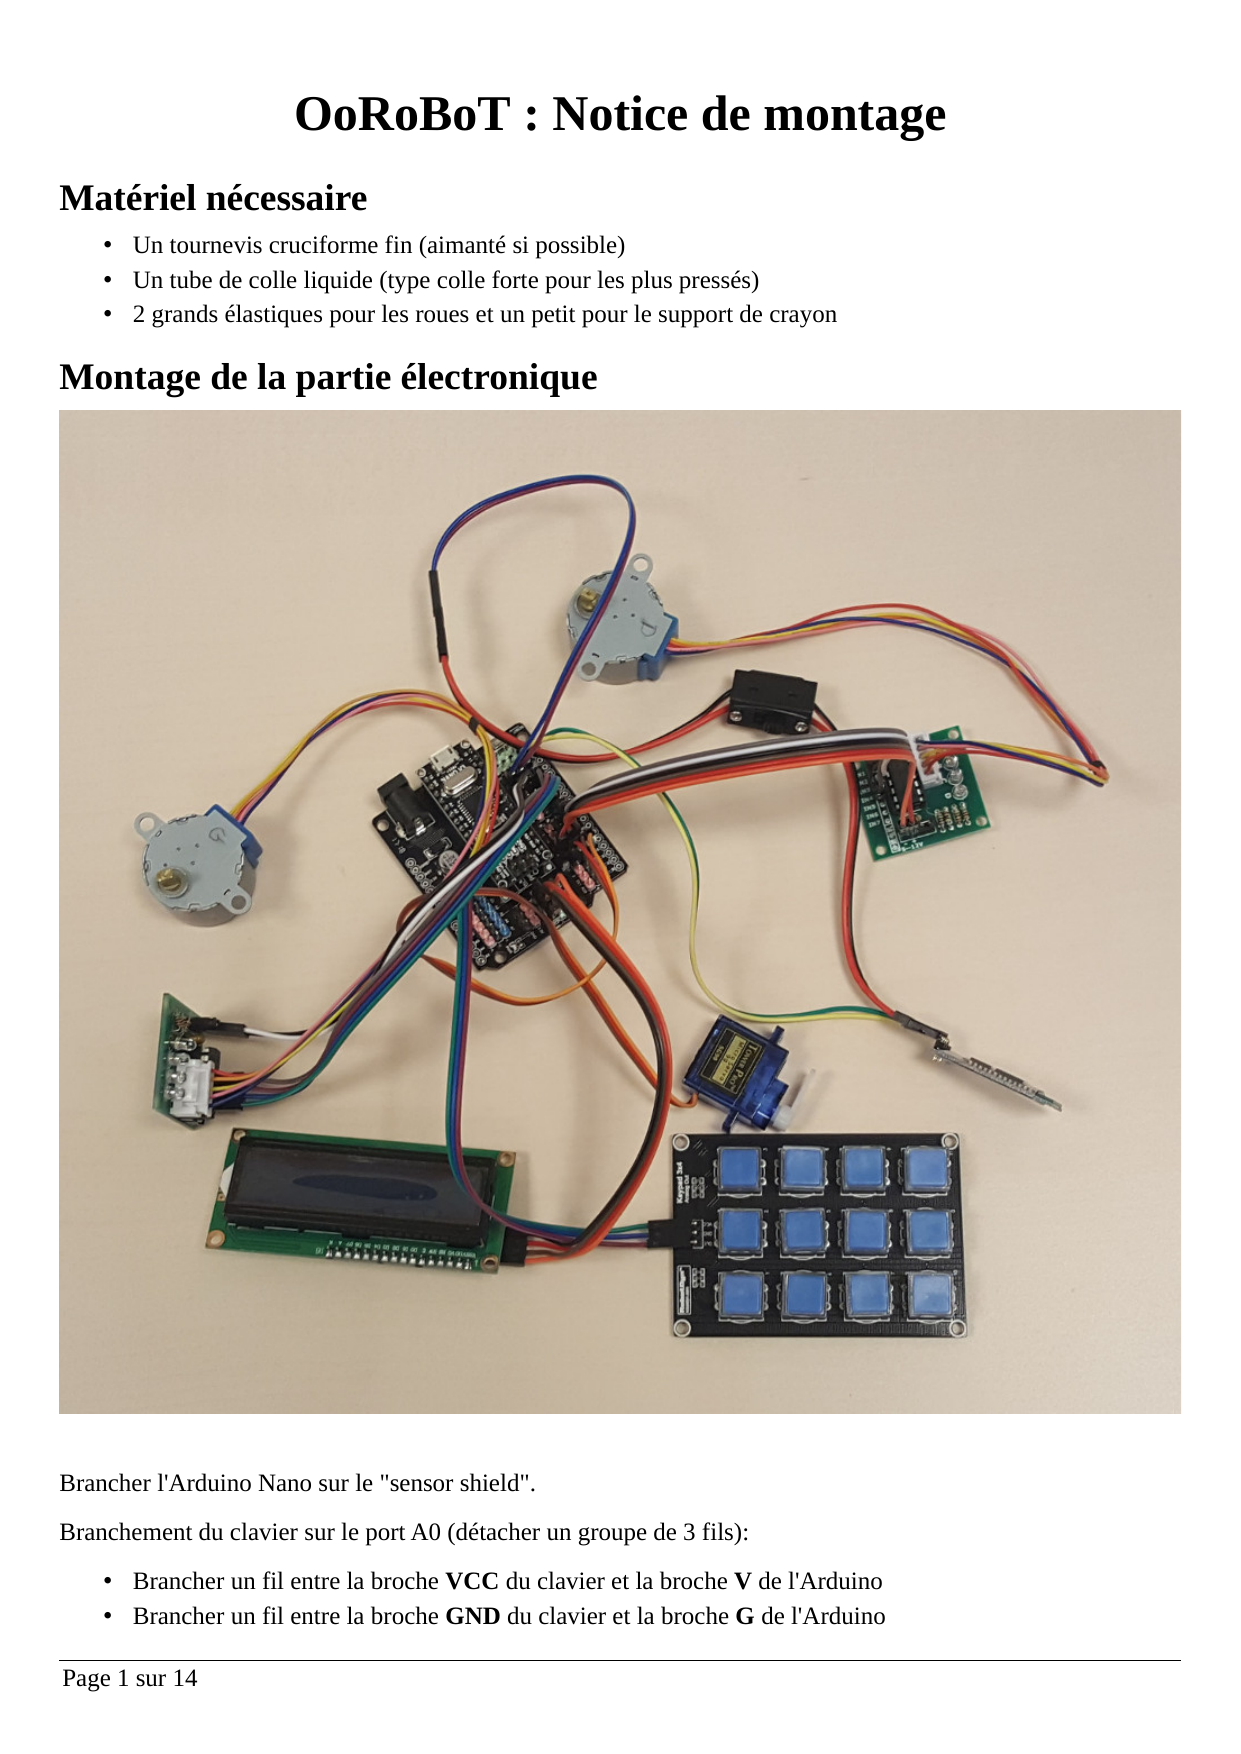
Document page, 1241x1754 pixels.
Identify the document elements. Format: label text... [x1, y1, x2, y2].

list Brancher un fil entre la broche VCC du clavier et la broche V de l'Arduino [103, 1566, 1181, 1595]
list Brancher un fil entre la broche GND du clavier et la broche G de l'Arduino [103, 1601, 1181, 1630]
text Brancher l'Arduino Nano sur le "sensor shield". [59, 1468, 1181, 1497]
subtitle Montage de la partie électronique [59, 355, 1181, 398]
list Un tournevis cruciforme fin (aimanté si possible) [103, 231, 1181, 259]
list Un tube de colle liquide (type colle forte pour les plus pressés) [103, 265, 1181, 294]
subtitle Matériel nécessaire [59, 175, 1181, 218]
subtitle OoRoBoT : Notice de montage [59, 84, 1181, 142]
text Branchement du clavier sur le port A0 (détacher un groupe de 3 fils): [59, 1517, 1181, 1546]
picture [59, 410, 1182, 1414]
list 2 grands élastiques pour les roues et un petit pour le support de crayon [103, 299, 1181, 328]
